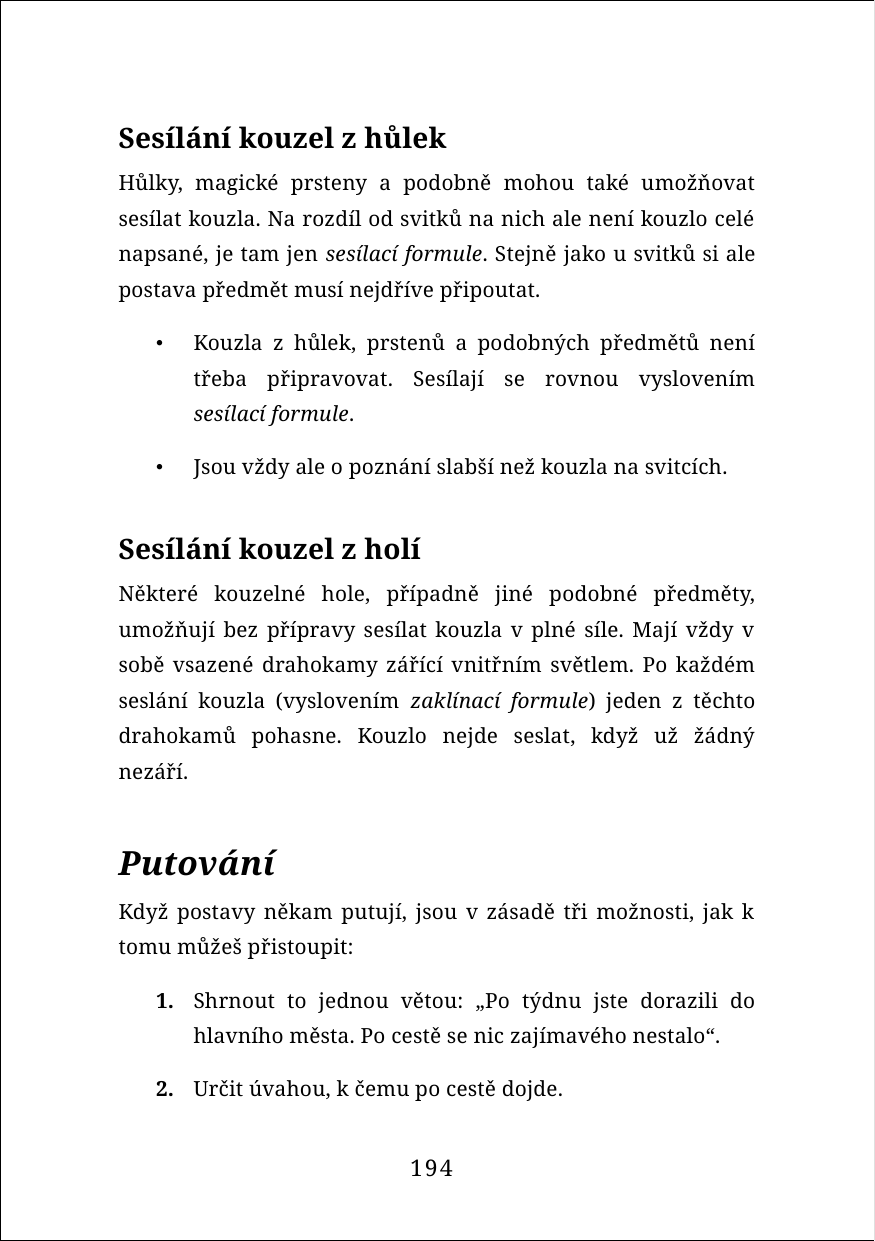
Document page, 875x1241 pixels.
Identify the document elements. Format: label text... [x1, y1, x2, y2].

list Jsou vždy ale o poznání slabší než kouzla na svitcích. [156, 452, 756, 481]
subtitle Sesílání kouzel z holí [118, 529, 756, 568]
text Hůlky, magické prsteny a podobně mohou také umožňovat sesílat kouzla. Na rozdíl od svitků na nich ale není kouzlo celé napsané, je tam jen sesílací formule. Stejně jako u svitků si ale postava předmět musí nejdříve připoutat. [118, 168, 756, 303]
list Kouzla z hůlek, prstenů a podobných předmětů není třeba připravovat. Sesílají se rovnou vyslovením sesílací formule. [156, 328, 756, 428]
text Některé kouzelné hole, případně jiné podobné předměty, umožňují bez přípravy sesílat kouzla v plné síle. Mají vždy v sobě vsazené drahokamy zářící vnitřním světlem. Po každém seslání kouzla (vyslovením zaklínací formule) jeden z těchto drahokamů pohasne. Kouzlo nejde seslat, když už žádný nezáří. [118, 579, 756, 785]
subtitle Sesílání kouzel z hůlek [118, 118, 756, 157]
text Když postavy někam putují, jsou v zásadě tři možnosti, jak k tomu můžeš přistoupit: [118, 897, 756, 961]
subtitle Putování [118, 840, 756, 885]
list Shrnout to jednou větou: „Po týdnu jste dorazili do hlavního města. Po cestě se nic zajímavého nestalo“. [156, 986, 756, 1050]
list Určit úvahou, k čemu po cestě dojde. [156, 1074, 756, 1103]
